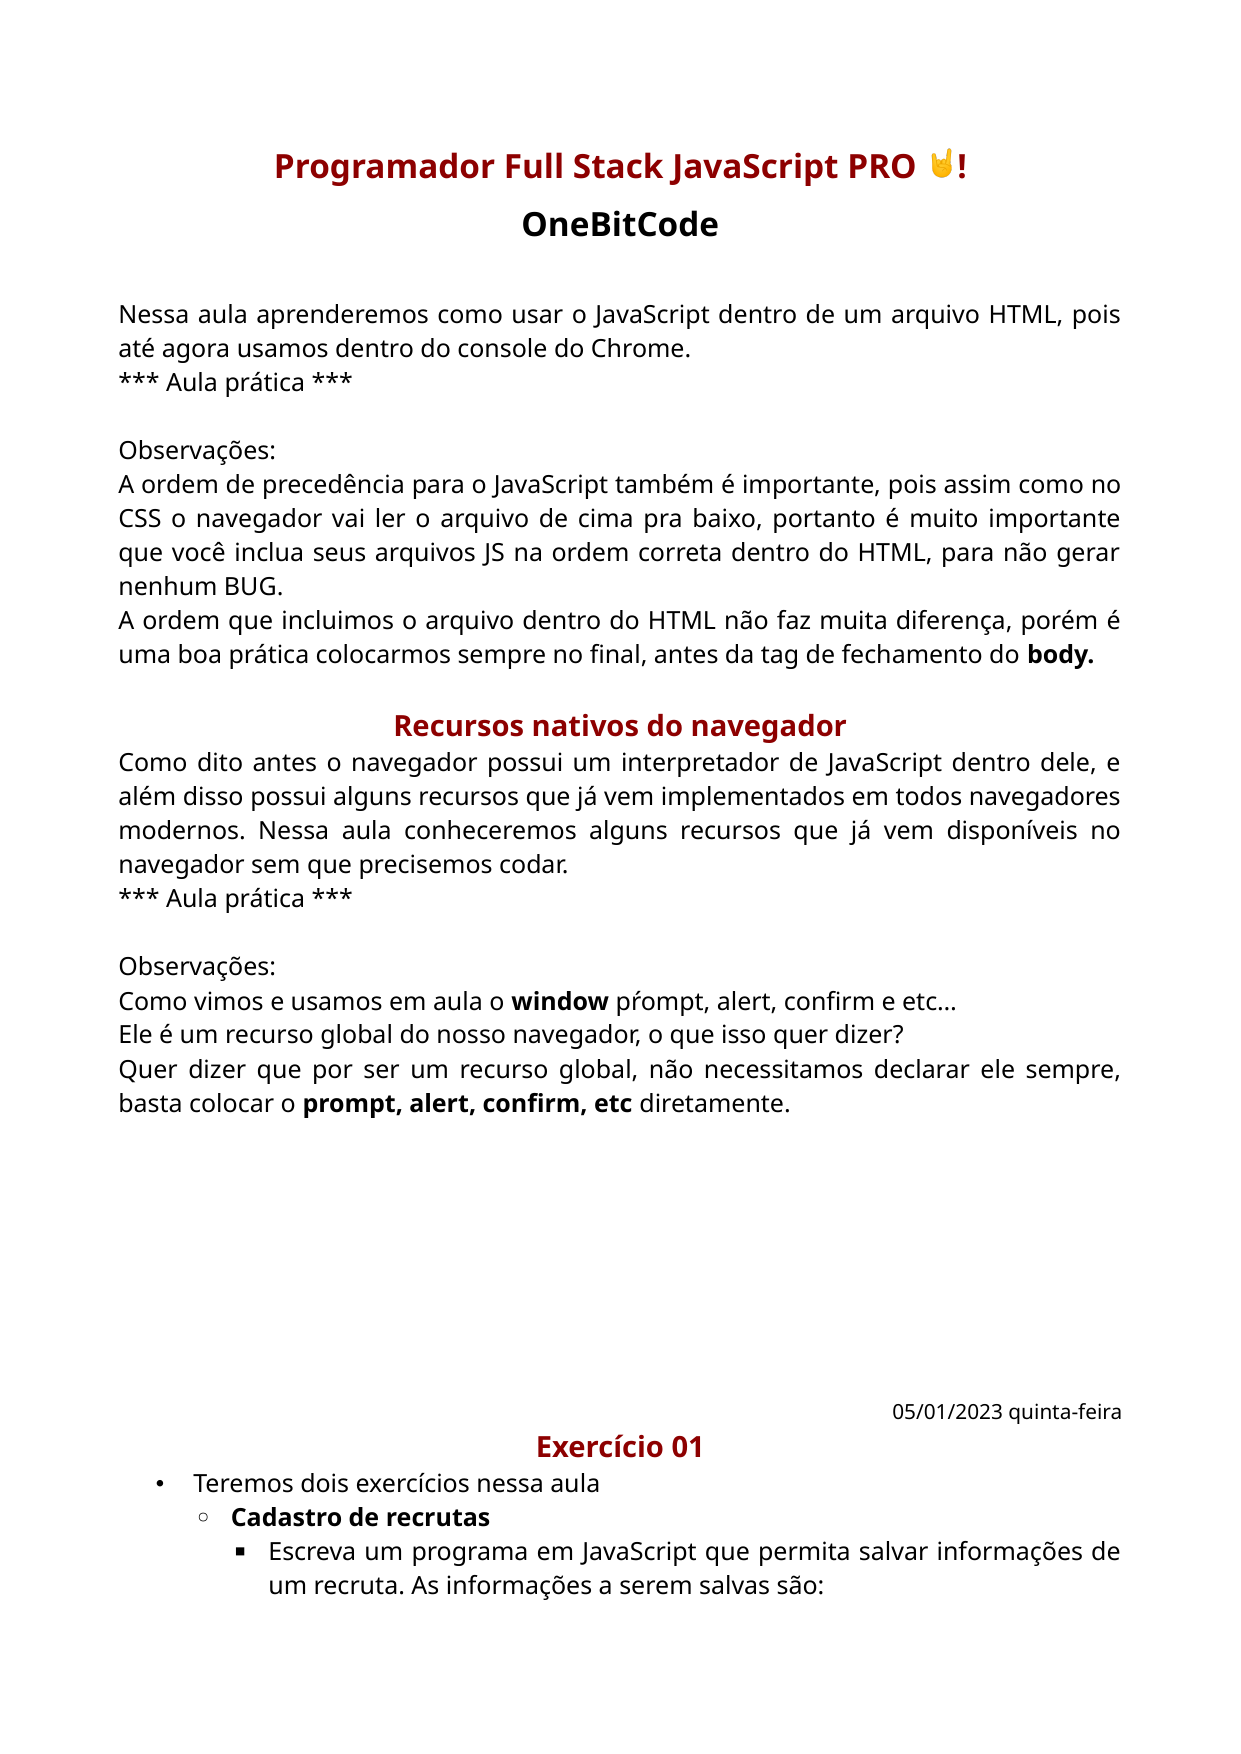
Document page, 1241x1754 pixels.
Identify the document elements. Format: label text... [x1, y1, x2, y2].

list Cadastro de recrutas [193, 1500, 1122, 1534]
text Nessa aula aprenderemos como usar o JavaScript dentro de um arquivo HTML, pois até agora usamos dentro do console do Chrome. [118, 296, 1122, 364]
text Recursos nativos do navegador [118, 705, 1122, 745]
text Ele é um recurso global do nosso navegador, o que isso quer dizer? [118, 1017, 1122, 1051]
text A ordem de precedência para o JavaScript também é importante, pois assim como no CSS o navegador vai ler o arquivo de cima pra baixo, portanto é muito importante que você inclua seus arquivos JS na ordem correta dentro do HTML, para não gerar nenhum BUG. [118, 467, 1122, 603]
list Escreva um programa em JavaScript que permita salvar informações de um recruta. As informações a serem salvas são: [231, 1534, 1122, 1602]
text Quer dizer que por ser um recurso global, não necessitamos declarar ele sempre, basta colocar o prompt, alert, confirm, etc diretamente. [118, 1051, 1122, 1119]
text Exercício 01 [118, 1426, 1122, 1466]
text A ordem que incluimos o arquivo dentro do HTML não faz muita diferença, porém é uma boa prática colocarmos sempre no final, antes da tag de fechamento do body. [118, 603, 1122, 671]
text *** Aula prática *** [118, 364, 1122, 398]
text Observações: [118, 949, 1122, 983]
text Como dito antes o navegador possui um interpretador de JavaScript dentro dele, e além disso possui alguns recursos que já vem implementados em todos navegadores modernos. Nessa aula conheceremos alguns recursos que já vem disponíveis no navegador sem que precisemos codar. [118, 745, 1122, 881]
text 05/01/2023 quinta-feira [118, 1397, 1122, 1426]
picture [925, 147, 958, 179]
text Observações: [118, 432, 1122, 467]
list Teremos dois exercícios nessa aula [156, 1466, 1122, 1500]
text Como vimos e usamos em aula o window pŕompt, alert, confirm e etc… [118, 983, 1122, 1017]
text *** Aula prática *** [118, 881, 1122, 915]
